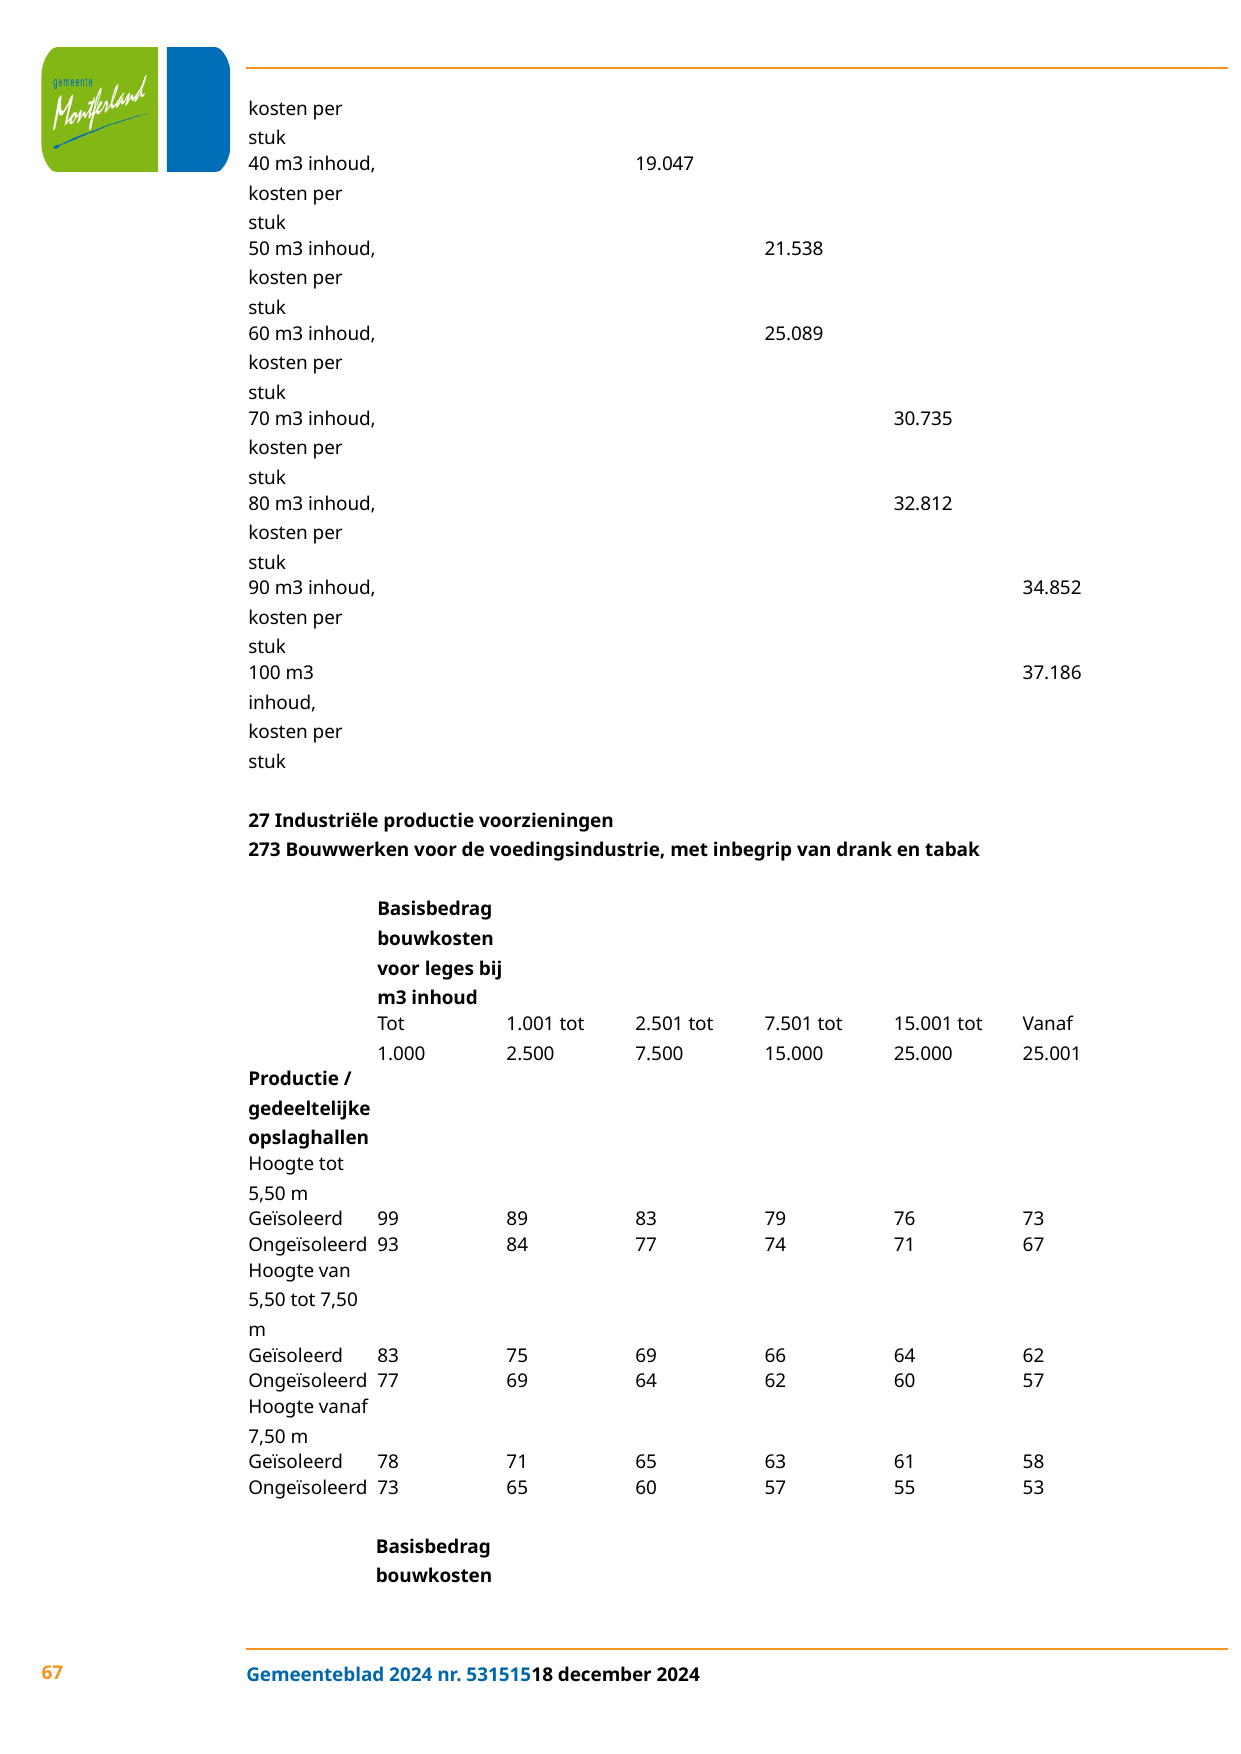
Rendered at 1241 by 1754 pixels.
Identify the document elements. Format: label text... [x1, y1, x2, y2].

table_cell [377, 1394, 506, 1449]
table_cell [506, 660, 635, 774]
table_cell [764, 1065, 893, 1150]
table_cell [635, 1065, 764, 1150]
table_cell [894, 1065, 1022, 1150]
table_cell 79 [764, 1206, 893, 1231]
table_cell 83 [635, 1206, 764, 1231]
table_cell [635, 235, 764, 320]
table_cell 77 [377, 1368, 506, 1393]
table_cell [506, 490, 635, 574]
table_cell [894, 660, 1022, 774]
table_cell [635, 1394, 764, 1449]
table_cell 70 m3 inhoud, kosten per stuk [248, 405, 377, 490]
table_cell [1023, 490, 1152, 574]
table_cell 75 [506, 1342, 635, 1368]
table_cell 71 [506, 1449, 635, 1474]
table_cell [764, 150, 893, 235]
table_cell [764, 660, 893, 774]
table_cell 74 [764, 1231, 893, 1257]
table_cell kosten per stuk [248, 95, 377, 150]
table_cell 60 [894, 1368, 1022, 1393]
table_cell 25.089 [764, 320, 893, 405]
table_cell [506, 405, 635, 490]
table_cell [1023, 95, 1152, 150]
table_cell [506, 150, 635, 235]
table_cell 7.501 tot 15.000 [764, 1010, 893, 1065]
table_cell [635, 405, 764, 490]
table_cell [506, 95, 635, 150]
table_cell [377, 235, 506, 320]
table_cell 50 m3 inhoud, kosten per stuk [248, 235, 377, 320]
table_cell 83 [377, 1342, 506, 1368]
table_cell [1023, 405, 1152, 490]
table_cell 69 [635, 1342, 764, 1368]
table_cell 58 [1023, 1449, 1152, 1474]
table_cell [1023, 235, 1152, 320]
table_cell 71 [894, 1231, 1022, 1257]
table_cell Ongeïsoleerd [248, 1475, 377, 1500]
table_cell 89 [506, 1206, 635, 1231]
table_cell Geïsoleerd [248, 1342, 377, 1368]
table_cell [1023, 1257, 1152, 1342]
table_cell [377, 95, 506, 150]
table_cell Geïsoleerd [248, 1206, 377, 1231]
table_cell [635, 575, 764, 659]
table_cell 67 [1023, 1231, 1152, 1257]
table_cell [377, 490, 506, 574]
table_cell 73 [377, 1475, 506, 1500]
table_cell 62 [764, 1368, 893, 1393]
table_cell [377, 1257, 506, 1342]
table_cell 93 [377, 1231, 506, 1257]
table_cell 57 [1023, 1368, 1152, 1393]
table_cell [764, 490, 893, 574]
table_cell [635, 1150, 764, 1206]
table_header Basisbedrag bouwkosten voor leges bij m3 inhoud [377, 896, 506, 1010]
table_cell [506, 1065, 635, 1150]
table_cell [764, 405, 893, 490]
table_cell [894, 150, 1022, 235]
table_cell [635, 1257, 764, 1342]
table_cell [764, 1150, 893, 1206]
table_cell 80 m3 inhoud, kosten per stuk [248, 490, 377, 574]
table_header [248, 896, 377, 1010]
table_cell [1023, 1065, 1152, 1150]
table_cell [506, 1257, 635, 1342]
table_cell [894, 1394, 1022, 1449]
text 27 Industriële productie voorzieningen [248, 807, 1152, 832]
table_cell 32.812 [894, 490, 1022, 574]
table_cell [894, 95, 1022, 150]
table_cell [377, 660, 506, 774]
table_cell 69 [506, 1368, 635, 1393]
table_cell Ongeïsoleerd [248, 1368, 377, 1393]
table_cell Hoogte vanaf 7,50 m [248, 1394, 377, 1449]
table_cell [764, 1257, 893, 1342]
table_cell Ongeïsoleerd [248, 1231, 377, 1257]
table_cell 19.047 [635, 150, 764, 235]
table_cell [635, 490, 764, 574]
table_cell 76 [894, 1206, 1022, 1231]
table_cell 78 [377, 1449, 506, 1474]
table_cell [248, 1010, 377, 1065]
table_cell [1023, 150, 1152, 235]
table_cell 2.501 tot 7.500 [635, 1010, 764, 1065]
table_cell [894, 1257, 1022, 1342]
table_cell 73 [1023, 1206, 1152, 1231]
table_cell [506, 1150, 635, 1206]
table_cell Hoogte tot 5,50 m [248, 1150, 377, 1206]
table_cell [377, 1150, 506, 1206]
table_cell Hoogte van 5,50 tot 7,50 m [248, 1257, 377, 1342]
table_cell 65 [506, 1475, 635, 1500]
table_cell 62 [1023, 1342, 1152, 1368]
table_cell Vanaf 25.001 [1023, 1010, 1152, 1065]
table_cell [635, 320, 764, 405]
table_cell [506, 575, 635, 659]
table_cell 65 [635, 1449, 764, 1474]
text 273 Bouwwerken voor de voedingsindustrie, met inbegrip van drank en tabak [248, 836, 1152, 862]
table_cell 40 m3 inhoud, kosten per stuk [248, 150, 377, 235]
table_cell 84 [506, 1231, 635, 1257]
table_cell [764, 95, 893, 150]
table_cell [377, 405, 506, 490]
table_cell 30.735 [894, 405, 1022, 490]
table_cell 61 [894, 1449, 1022, 1474]
table_cell 57 [764, 1475, 893, 1500]
table_cell [377, 575, 506, 659]
table_cell 37.186 [1023, 660, 1152, 774]
table_cell [1023, 320, 1152, 405]
table_cell [506, 235, 635, 320]
table_cell 60 m3 inhoud, kosten per stuk [248, 320, 377, 405]
table_cell 1.001 tot 2.500 [506, 1010, 635, 1065]
table_cell 66 [764, 1342, 893, 1368]
table_cell [894, 235, 1022, 320]
table_cell [506, 320, 635, 405]
table_cell 90 m3 inhoud, kosten per stuk [248, 575, 377, 659]
table_cell [764, 575, 893, 659]
table_cell Geïsoleerd [248, 1449, 377, 1474]
table_cell 34.852 [1023, 575, 1152, 659]
table_cell [894, 1150, 1022, 1206]
table_cell 55 [894, 1475, 1022, 1500]
table_cell 64 [894, 1342, 1022, 1368]
table_cell Productie / gedeeltelijke opslaghallen [248, 1065, 377, 1150]
table_cell Tot 1.000 [377, 1010, 506, 1065]
table_cell 100 m3 inhoud, kosten per stuk [248, 660, 377, 774]
table_cell 77 [635, 1231, 764, 1257]
table_cell [635, 95, 764, 150]
picture [41, 47, 231, 172]
table_cell 99 [377, 1206, 506, 1231]
table_cell [894, 320, 1022, 405]
table_cell 15.001 tot 25.000 [894, 1010, 1022, 1065]
table_header [248, 1533, 376, 1588]
table_cell [764, 1394, 893, 1449]
table_cell 53 [1023, 1475, 1152, 1500]
table_cell [377, 320, 506, 405]
table_cell [506, 1394, 635, 1449]
table_cell 60 [635, 1475, 764, 1500]
table_cell 64 [635, 1368, 764, 1393]
table_cell [377, 150, 506, 235]
table_cell 21.538 [764, 235, 893, 320]
table_header Basisbedrag bouwkosten [376, 1533, 514, 1588]
table_cell [1023, 1150, 1152, 1206]
table_cell [1023, 1394, 1152, 1449]
table_cell [635, 660, 764, 774]
table_cell [377, 1065, 506, 1150]
table_cell [894, 575, 1022, 659]
table_cell 63 [764, 1449, 893, 1474]
